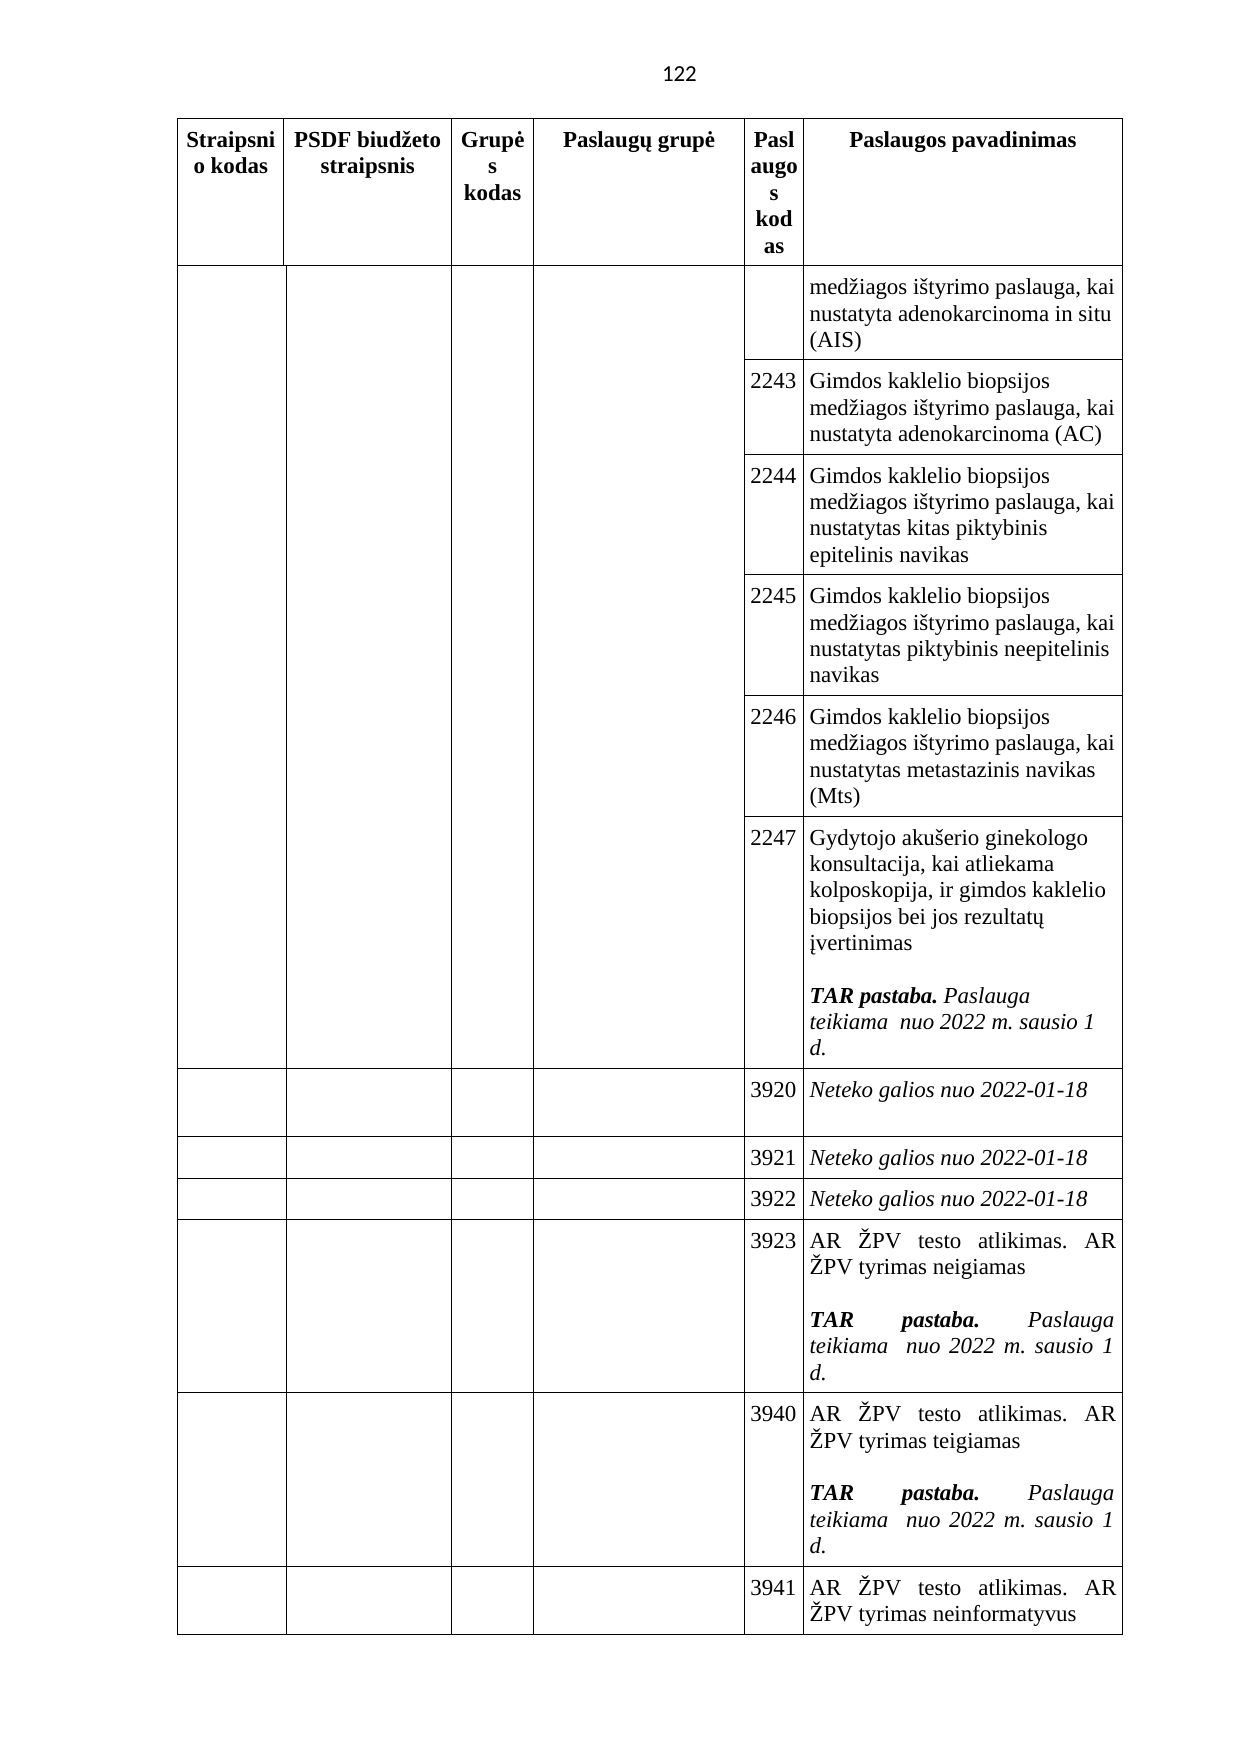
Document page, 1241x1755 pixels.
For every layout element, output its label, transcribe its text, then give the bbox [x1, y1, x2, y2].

table_header PSDF biudžeto straipsnis [284, 119, 451, 265]
table_cell [534, 1567, 744, 1633]
table_cell [178, 1137, 286, 1177]
table_cell [534, 454, 744, 574]
table_cell [178, 1220, 286, 1392]
table_header Paslaugos kodas [745, 119, 803, 265]
table_cell AR ŽPV testo atlikimas. AR ŽPV tyrimas teigiamas TAR pastaba. Paslauga teikiama nuo 2022 m. sausio 1 d. [804, 1393, 1122, 1566]
table_cell [287, 695, 451, 816]
table_cell [178, 1179, 286, 1219]
table_cell 2247 [745, 817, 803, 1068]
table_cell Neteko galios nuo 2022-01-18 [804, 1069, 1122, 1136]
table_cell [287, 1137, 451, 1177]
table_cell [452, 1567, 533, 1633]
table_cell [287, 1069, 451, 1136]
table_cell [534, 816, 744, 1068]
table_cell [452, 695, 533, 816]
table_cell [534, 1069, 744, 1136]
table_cell 3922 [745, 1179, 803, 1219]
table_cell AR ŽPV testo atlikimas. AR ŽPV tyrimas neinformatyvus [804, 1567, 1122, 1633]
table_cell 3941 [745, 1567, 803, 1633]
table_cell [452, 1220, 533, 1392]
table_cell [287, 266, 451, 359]
table_cell AR ŽPV testo atlikimas. AR ŽPV tyrimas neigiamas TAR pastaba. Paslauga teikiama nuo 2022 m. sausio 1 d. [804, 1220, 1122, 1392]
table_cell [178, 454, 286, 574]
table_cell [534, 1137, 744, 1177]
table_cell Gimdos kaklelio biopsijos medžiagos ištyrimo paslauga, kai nustatytas piktybinis neepitelinis navikas [804, 575, 1122, 695]
table_cell [452, 1069, 533, 1136]
table_cell [745, 266, 803, 359]
table_cell [452, 359, 533, 454]
table_cell [534, 1393, 744, 1566]
table_cell [178, 359, 286, 454]
table_cell Gimdos kaklelio biopsijos medžiagos ištyrimo paslauga, kai nustatytas metastazinis navikas (Mts) [804, 696, 1122, 816]
table_cell [287, 816, 451, 1068]
table_cell [287, 359, 451, 454]
table_cell [534, 1220, 744, 1392]
table_cell 3920 [745, 1069, 803, 1136]
table_cell Gydytojo akušerio ginekologo konsultacija, kai atliekama kolposkopija, ir gimdos kaklelio biopsijos bei jos rezultatų įvertinimas TAR pastaba. Paslauga teikiama nuo 2022 m. sausio 1 d. [804, 817, 1122, 1068]
table_cell [287, 1220, 451, 1392]
table_cell [534, 574, 744, 695]
table_cell Gimdos kaklelio biopsijos medžiagos ištyrimo paslauga, kai nustatyta adenokarcinoma (AC) [804, 360, 1122, 454]
table_cell [452, 574, 533, 695]
table_cell 2243 [745, 360, 803, 454]
table_cell [178, 1567, 286, 1633]
table_cell medžiagos ištyrimo paslauga, kai nustatyta adenokarcinoma in situ (AIS) [804, 266, 1122, 359]
table_cell [534, 266, 744, 359]
table_cell [287, 574, 451, 695]
table_cell [287, 1393, 451, 1566]
table_cell Gimdos kaklelio biopsijos medžiagos ištyrimo paslauga, kai nustatytas kitas piktybinis epitelinis navikas [804, 455, 1122, 574]
table_cell [287, 1179, 451, 1219]
table_cell [534, 1179, 744, 1219]
table_cell 2246 [745, 696, 803, 816]
table_cell [452, 1393, 533, 1566]
table_cell [178, 1393, 286, 1566]
table_cell [178, 266, 286, 359]
table_cell [178, 1069, 286, 1136]
table_cell Neteko galios nuo 2022-01-18 [804, 1137, 1122, 1177]
table_cell [287, 1567, 451, 1633]
table_cell [287, 454, 451, 574]
table_cell [452, 816, 533, 1068]
table_cell [452, 454, 533, 574]
table_header Grupės kodas [452, 119, 533, 265]
table_cell [452, 266, 533, 359]
table_cell Neteko galios nuo 2022-01-18 [804, 1179, 1122, 1219]
table_cell [452, 1179, 533, 1219]
table_cell [178, 695, 286, 816]
table_cell 2245 [745, 575, 803, 695]
table_cell 3921 [745, 1137, 803, 1177]
table_header Paslaugų grupė [534, 119, 744, 265]
table_cell [178, 816, 286, 1068]
table_cell 2244 [745, 455, 803, 574]
table_cell [178, 574, 286, 695]
table_cell [534, 359, 744, 454]
table_cell 3923 [745, 1220, 803, 1392]
table_cell [534, 695, 744, 816]
table_cell 3940 [745, 1393, 803, 1566]
table_header Straipsnio kodas [178, 119, 283, 265]
table_header Paslaugos pavadinimas [804, 119, 1122, 265]
table_cell [452, 1137, 533, 1177]
